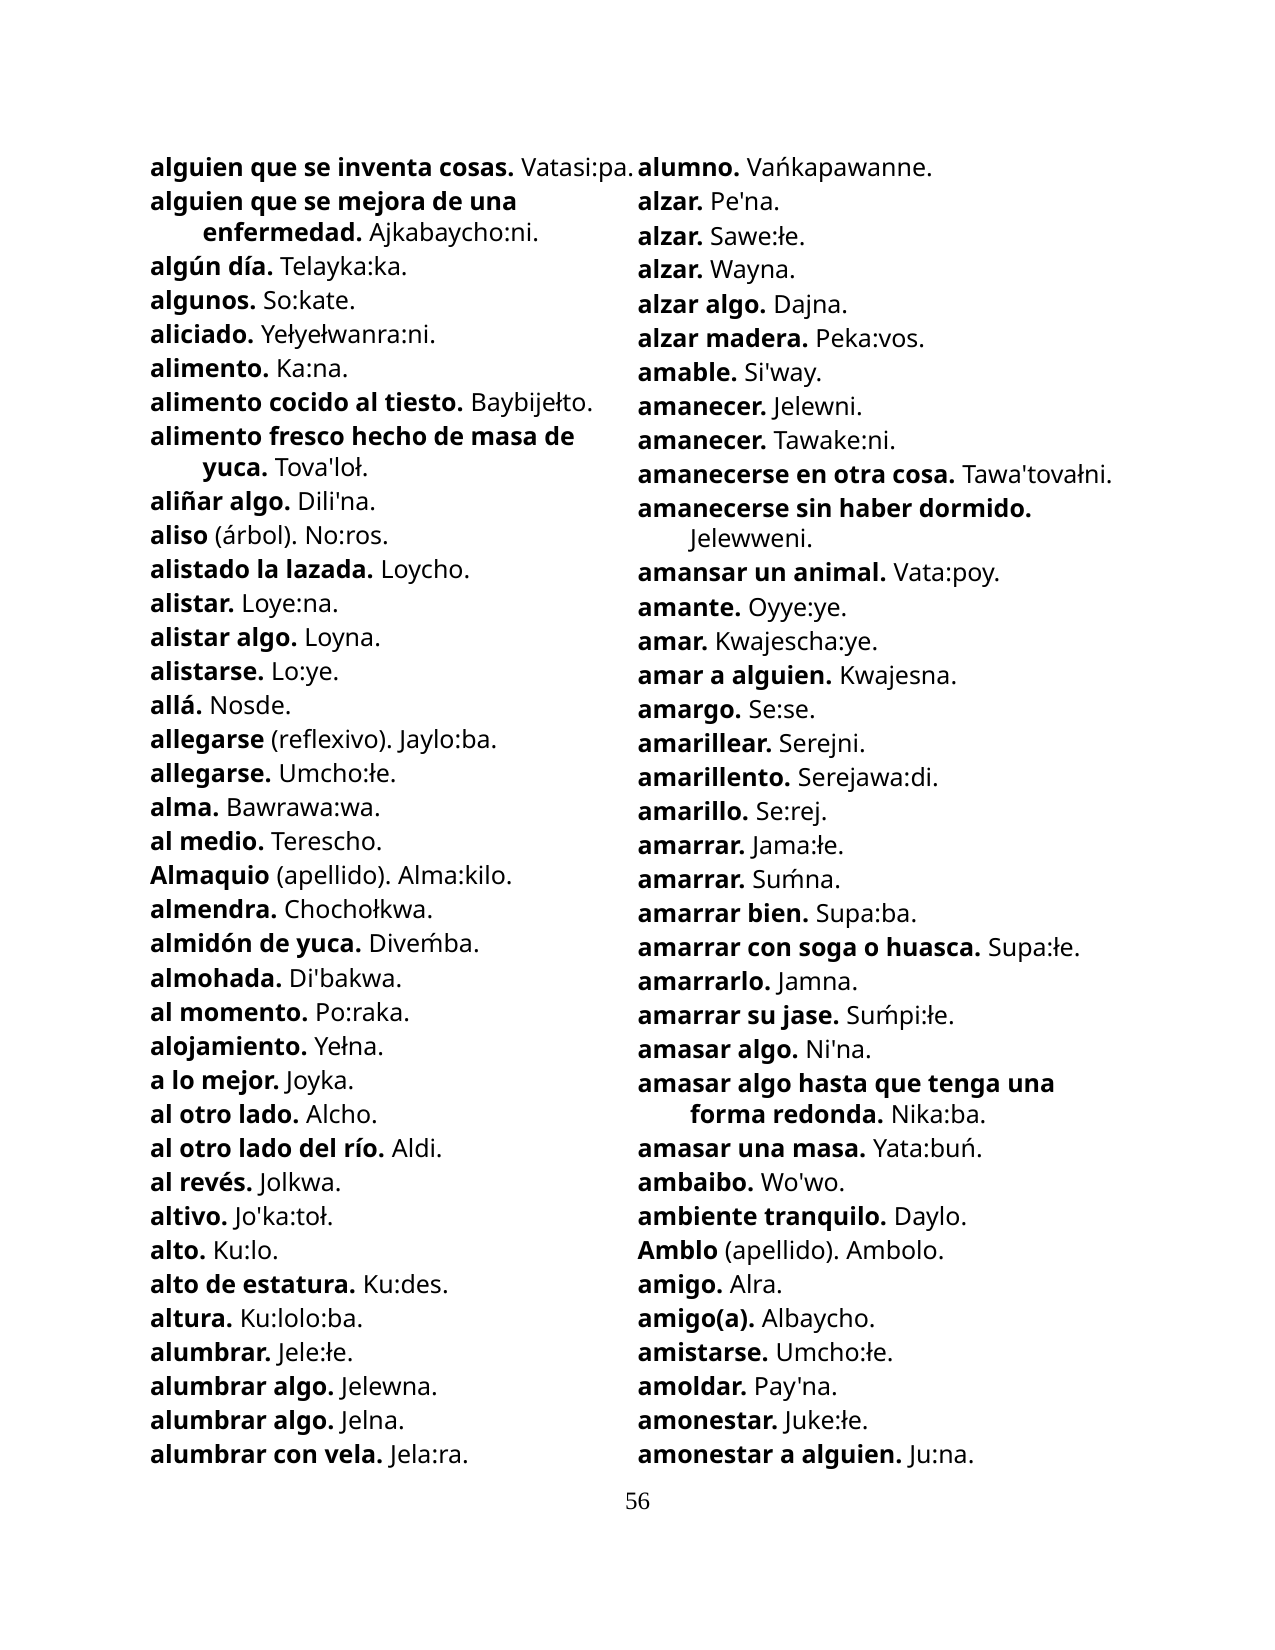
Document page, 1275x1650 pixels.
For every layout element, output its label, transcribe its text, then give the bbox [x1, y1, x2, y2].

text alto. Ku:lo. [150, 1233, 637, 1267]
text alimento. Ka:na. [150, 351, 637, 385]
text alma. Bawrawa:wa. [150, 790, 637, 824]
text alguien que se inventa cosas. Vatasi:pa. [150, 150, 637, 184]
text Almaquio (apellido). Alma:kilo. [150, 858, 637, 892]
text amar. Kwajescha:ye. [637, 623, 1125, 657]
text amarrarlo. Jamna. [637, 964, 1125, 998]
text amoldar. Pay'na. [637, 1369, 1125, 1403]
text ambaibo. Wo'wo. [637, 1164, 1125, 1199]
text amasar algo hasta que tenga una forma redonda. Nika:ba. [637, 1066, 1125, 1131]
text amarillento. Serejawa:di. [637, 759, 1125, 793]
text algún día. Telayka:ka. [150, 248, 637, 283]
text alzar. Sawe:łe. [637, 218, 1125, 252]
text alzar. Wayna. [637, 252, 1125, 286]
text alistar algo. Loyna. [150, 619, 637, 654]
text ambiente tranquilo. Daylo. [637, 1199, 1125, 1233]
text amasar una masa. Yata:buń. [637, 1131, 1125, 1164]
text al otro lado. Alcho. [150, 1096, 637, 1131]
text almohada. Di'bakwa. [150, 960, 637, 994]
text amarillo. Se:rej. [637, 793, 1125, 828]
text amarrar con soga o huasca. Supa:łe. [637, 930, 1125, 964]
text amistarse. Umcho:łe. [637, 1335, 1125, 1369]
text amonestar. Juke:łe. [637, 1403, 1125, 1437]
text alumbrar. Jele:łe. [150, 1335, 637, 1369]
text allá. Nosde. [150, 688, 637, 722]
text alumbrar algo. Jelna. [150, 1403, 637, 1437]
text al momento. Po:raka. [150, 994, 637, 1028]
text aliso (árbol). No:ros. [150, 517, 637, 551]
text alistar. Loye:na. [150, 586, 637, 619]
text almendra. Chochołkwa. [150, 892, 637, 926]
text alguien que se mejora de una enfermedad. Ajkabaycho:ni. [150, 184, 637, 248]
text amarillear. Serejni. [637, 725, 1125, 759]
text alumbrar con vela. Jela:ra. [150, 1437, 637, 1471]
text alumno. Vańkapawanne. [637, 150, 1125, 184]
text al revés. Jolkwa. [150, 1164, 637, 1199]
text alzar madera. Peka:vos. [637, 320, 1125, 354]
text allegarse. Umcho:łe. [150, 756, 637, 790]
text amarrar bien. Supa:ba. [637, 896, 1125, 930]
text algunos. So:kate. [150, 283, 637, 317]
text al otro lado del río. Aldi. [150, 1131, 637, 1164]
text amonestar a alguien. Ju:na. [637, 1437, 1125, 1471]
text amasar algo. Ni'na. [637, 1032, 1125, 1066]
text aliciado. Yełyełwanra:ni. [150, 317, 637, 351]
text altura. Ku:lolo:ba. [150, 1301, 637, 1335]
text amanecerse en otra cosa. Tawa'tovałni. [637, 457, 1125, 491]
text amarrar. Jama:łe. [637, 828, 1125, 862]
text alzar algo. Dajna. [637, 286, 1125, 320]
text allegarse (reflexivo). Jaylo:ba. [150, 722, 637, 756]
text a lo mejor. Joyka. [150, 1062, 637, 1096]
text alto de estatura. Ku:des. [150, 1267, 637, 1301]
text Amblo (apellido). Ambolo. [637, 1233, 1125, 1267]
text amanecer. Tawake:ni. [637, 422, 1125, 457]
text amigo. Alra. [637, 1267, 1125, 1301]
text alumbrar algo. Jelewna. [150, 1369, 637, 1403]
text alistarse. Lo:ye. [150, 654, 637, 688]
text amargo. Se:se. [637, 691, 1125, 725]
text amante. Oyye:ye. [637, 589, 1125, 623]
text alojamiento. Yełna. [150, 1028, 637, 1062]
text amigo(a). Albaycho. [637, 1301, 1125, 1335]
text almidón de yuca. Diveḿba. [150, 926, 637, 960]
text amar a alguien. Kwajesna. [637, 657, 1125, 691]
text aliñar algo. Dili'na. [150, 483, 637, 517]
text amanecerse sin haber dormido. Jelewweni. [637, 491, 1125, 555]
text altivo. Jo'ka:toł. [150, 1199, 637, 1233]
text amansar un animal. Vata:poy. [637, 555, 1125, 589]
text alzar. Pe'na. [637, 184, 1125, 218]
text amable. Si'way. [637, 354, 1125, 388]
text amanecer. Jelewni. [637, 388, 1125, 422]
text amarrar su jase. Suḿpi:łe. [637, 998, 1125, 1032]
text alimento fresco hecho de masa de yuca. Tova'loł. [150, 419, 637, 483]
text alimento cocido al tiesto. Baybijełto. [150, 385, 637, 419]
text amarrar. Suḿna. [637, 862, 1125, 896]
text alistado la lazada. Loycho. [150, 551, 637, 586]
text al medio. Terescho. [150, 824, 637, 858]
